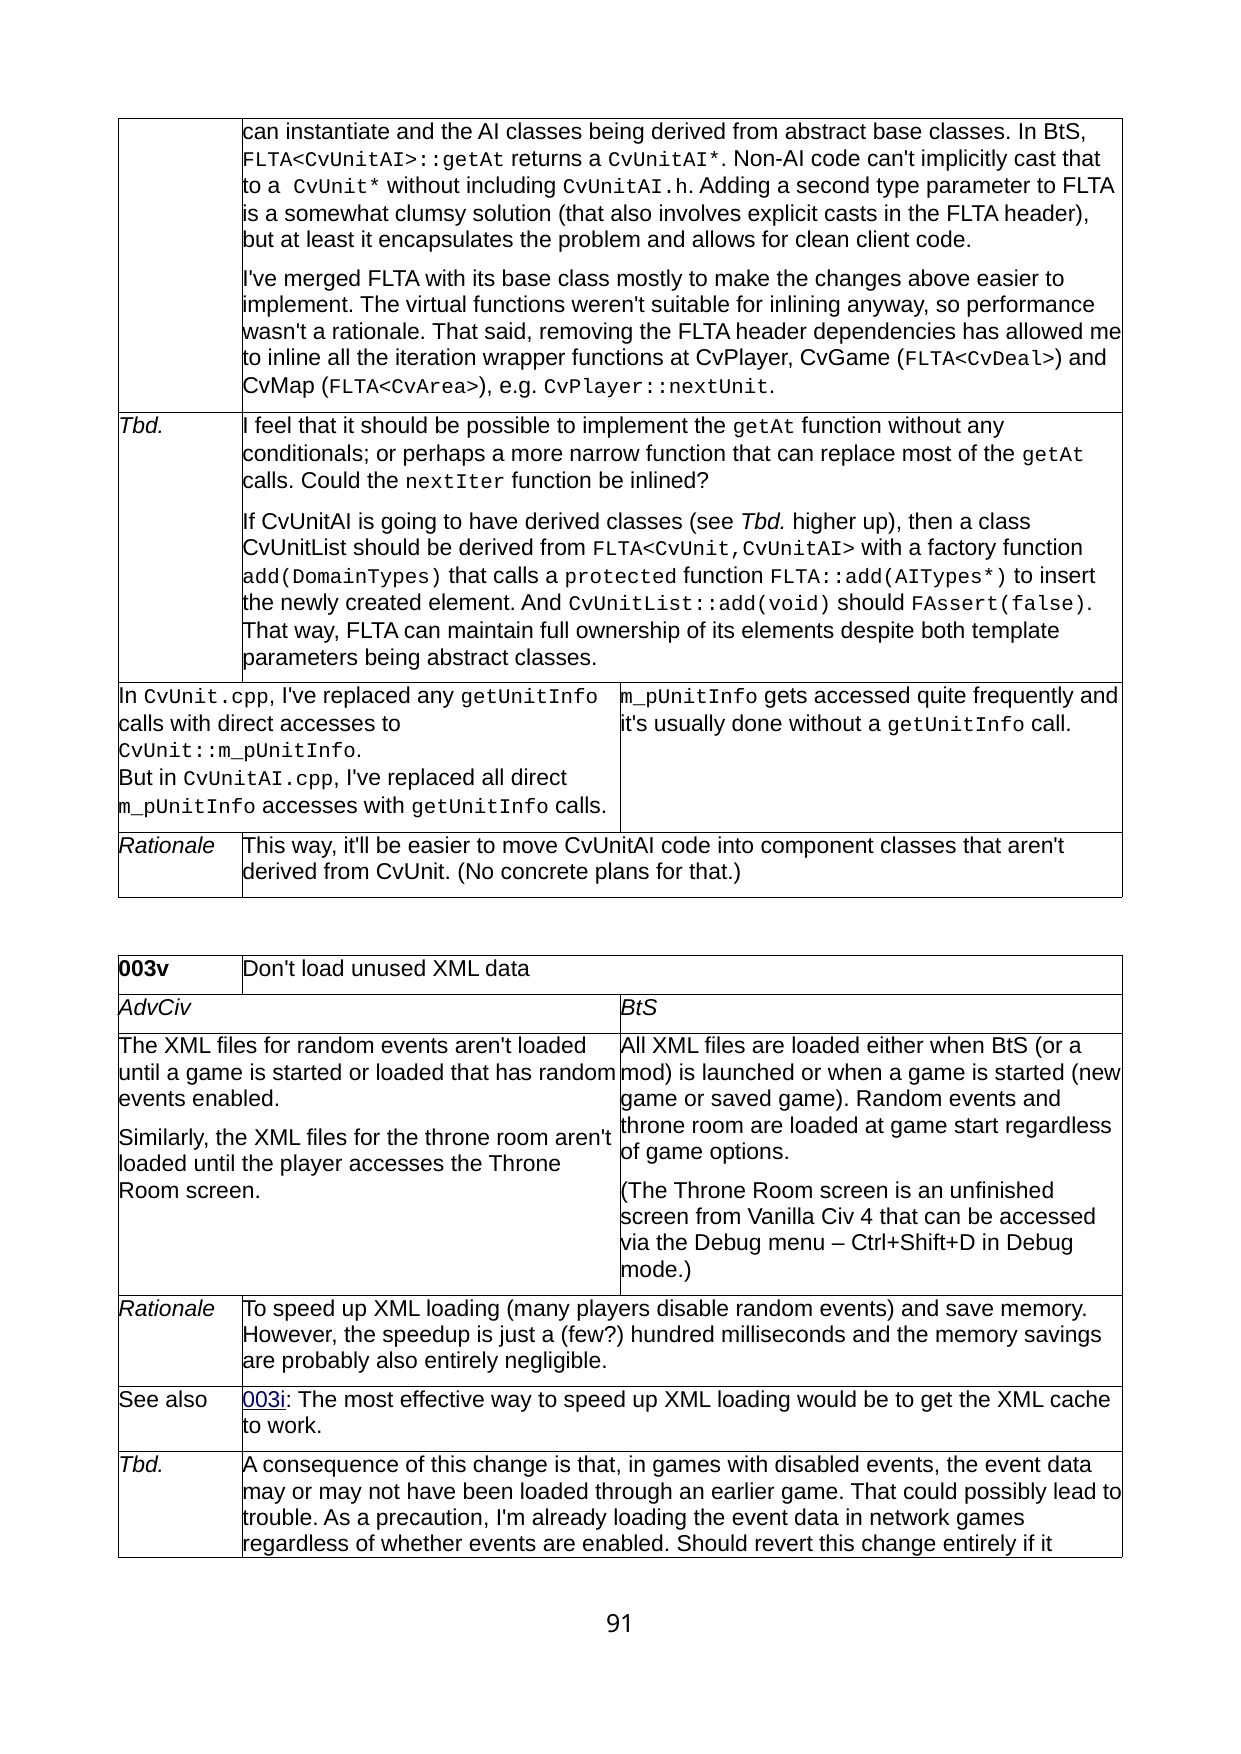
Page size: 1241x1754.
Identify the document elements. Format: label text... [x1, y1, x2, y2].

table_cell In CvUnit.cpp, I've replaced any getUnitInfo calls with direct accesses to CvUnit::m_pUnitInfo. But in CvUnitAI.cpp, I've replaced all direct m_pUnitInfo accesses with getUnitInfo calls. [119, 683, 620, 832]
table_header 003v [119, 956, 242, 993]
table_cell The XML files for random events aren't loaded until a game is started or loaded that has random events enabled. Similarly, the XML files for the throne room aren't loaded until the player accesses the Throne Room screen. [119, 1034, 620, 1294]
table_cell AdvCiv [119, 995, 620, 1032]
table_cell [119, 119, 242, 412]
table_cell can instantiate and the AI classes being derived from abstract base classes. In BtS, FLTA<CvUnitAI>::getAt returns a CvUnitAI*. Non-AI code can't implicitly cast that to a CvUnit* without including CvUnitAI.h. Adding a second type parameter to FLTA is a somewhat clumsy solution (that also involves explicit casts in the FLTA header), but at least it encapsulates the problem and allows for clean client code. I've merged FLTA with its base class mostly to make the changes above easier to implement. The virtual functions weren't suitable for inlining anyway, so performance wasn't a rationale. That said, removing the FLTA header dependencies has allowed me to inline all the iteration wrapper functions at CvPlayer, CvGame (FLTA<CvDeal>) and CvMap (FLTA<CvArea>), e.g. CvPlayer::nextUnit. [243, 119, 1122, 412]
table_cell BtS [621, 995, 1122, 1032]
table_cell To speed up XML loading (many players disable random events) and save memory. However, the speedup is just a (few?) hundred milliseconds and the memory savings are probably also entirely negligible. [243, 1296, 1122, 1386]
table_cell See also [119, 1387, 242, 1451]
table_cell This way, it'll be easier to move CvUnitAI code into component classes that aren't derived from CvUnit. (No concrete plans for that.) [243, 833, 1122, 897]
table_cell Tbd. [119, 413, 242, 682]
table_cell All XML files are loaded either when BtS (or a mod) is launched or when a game is started (new game or saved game). Random events and throne room are loaded at game start regardless of game options. (The Throne Room screen is an unfinished screen from Vanilla Civ 4 that can be accessed via the Debug menu – Ctrl+Shift+D in Debug mode.) [621, 1034, 1122, 1294]
table_cell A consequence of this change is that, in games with disabled events, the event data may or may not have been loaded through an earlier game. That could possibly lead to trouble. As a precaution, I'm already loading the event data in network games regardless of whether events are enabled. Should revert this change entirely if it [243, 1452, 1122, 1557]
table_cell Rationale [119, 833, 242, 897]
table_cell Tbd. [119, 1452, 242, 1557]
table_cell Rationale [119, 1296, 242, 1386]
table_header Don't load unused XML data [243, 956, 1122, 993]
table_cell m_pUnitInfo gets accessed quite frequently and it's usually done without a getUnitInfo call. [621, 683, 1122, 832]
table_cell 003i: The most effective way to speed up XML loading would be to get the XML cache to work. [243, 1387, 1122, 1451]
table_cell I feel that it should be possible to implement the getAt function without any conditionals; or perhaps a more narrow function that can replace most of the getAt calls. Could the nextIter function be inlined? If CvUnitAI is going to have derived classes (see Tbd. higher up), then a class CvUnitList should be derived from FLTA<CvUnit,CvUnitAI> with a factory function add(DomainTypes) that calls a protected function FLTA::add(AITypes*) to insert the newly created element. And CvUnitList::add(void) should FAssert(false). That way, FLTA can maintain full ownership of its elements despite both template parameters being abstract classes. [243, 413, 1122, 682]
